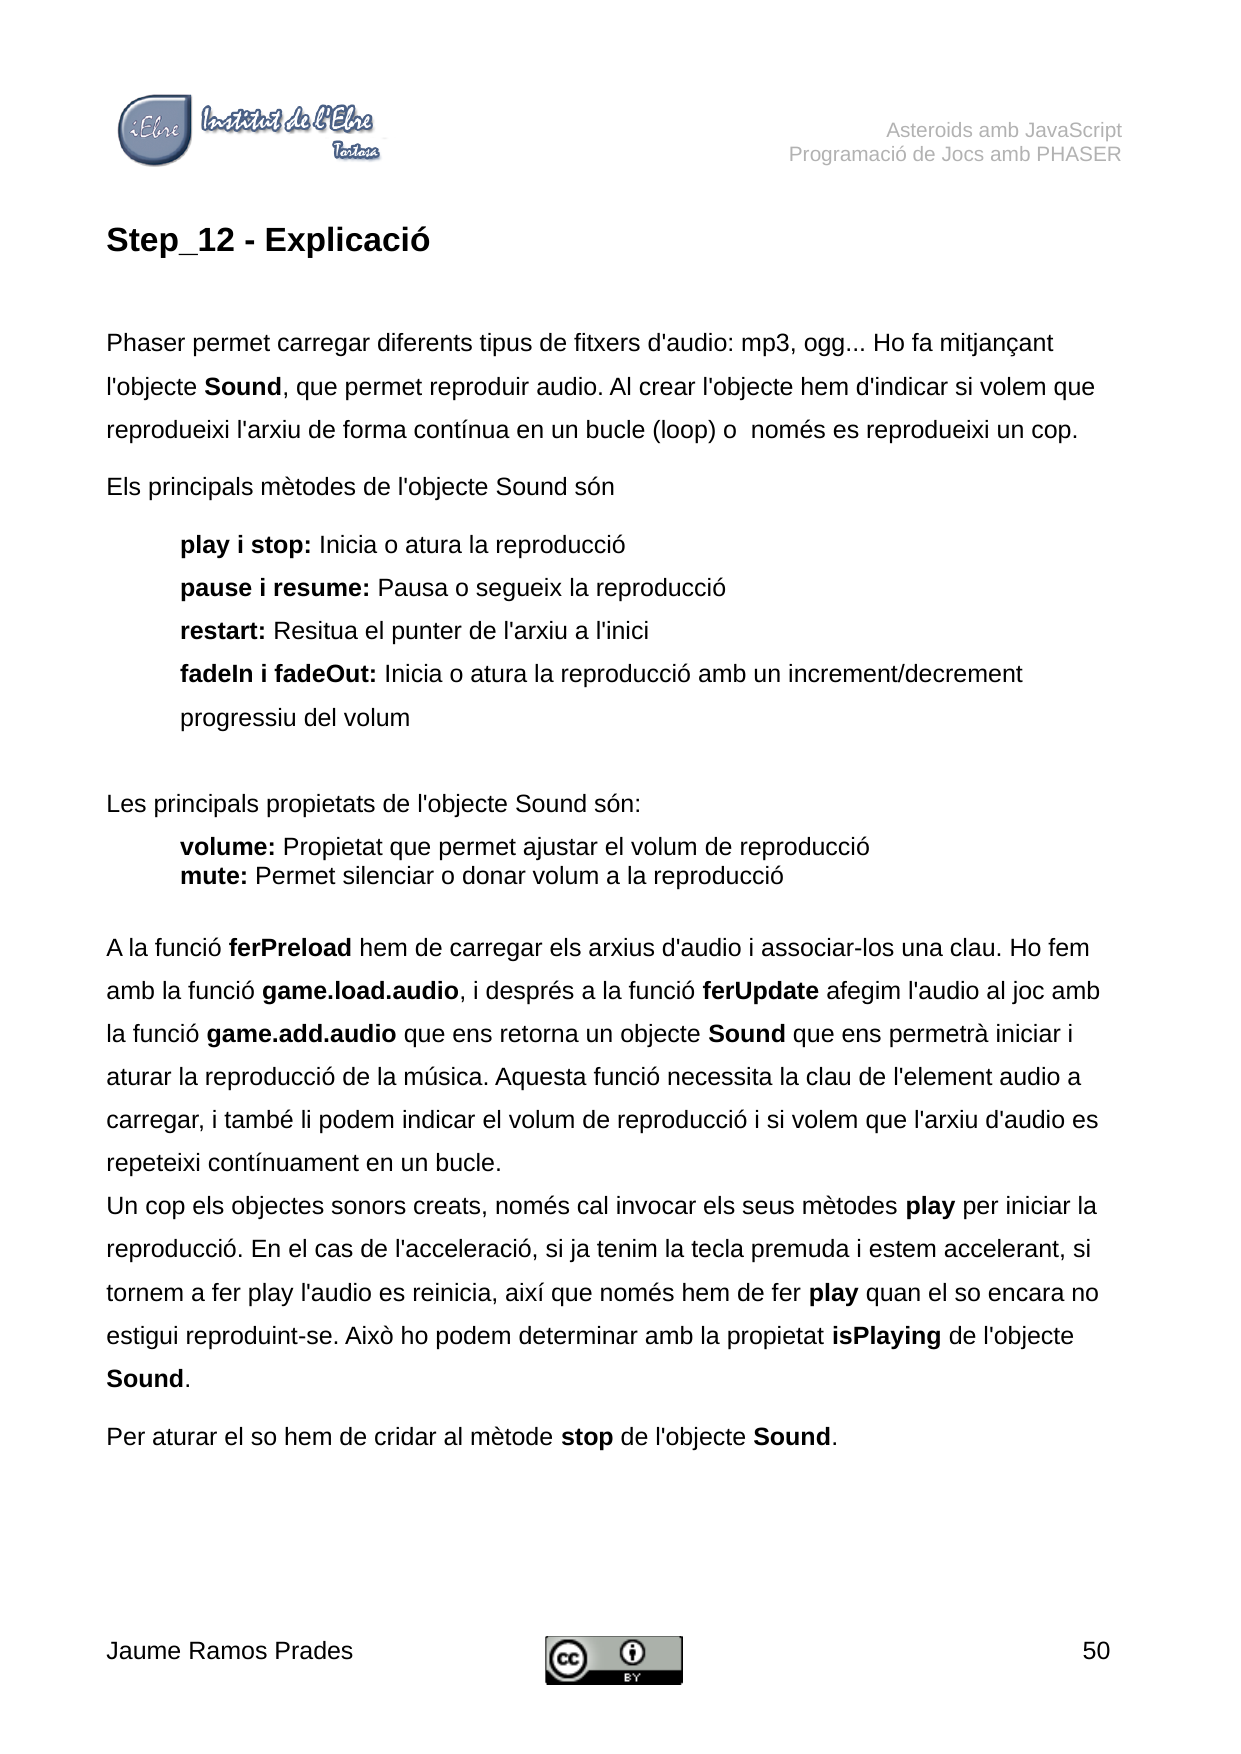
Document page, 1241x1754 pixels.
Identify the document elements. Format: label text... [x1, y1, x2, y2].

text Phaser permet carregar diferents tipus de fitxers d'audio: mp3, ogg... Ho fa mitjançant l'objecte Sound, que permet reproduir audio. Al crear l'objecte hem d'indicar si volem que reprodueixi l'arxiu de forma contínua en un bucle (loop) o només es reprodueixi un cop. [106, 328, 1122, 443]
picture [106, 79, 397, 181]
text A la funció ferPreload hem de carregar els arxius d'audio i associar-los una clau. Ho fem amb la funció game.load.audio, i després a la funció ferUpdate afegim l'audio al joc amb la funció game.add.audio que ens retorna un objecte Sound que ens permetrà iniciar i aturar la reproducció de la música. Aquesta funció necessita la clau de l'element audio a carregar, i també li podem indicar el volum de reproducció i si volem que l'arxiu d'audio es repeteixi contínuament en un bucle. [106, 932, 1122, 1177]
text Els principals mètodes de l'objecte Sound són [106, 472, 1122, 501]
list pause i resume: Pausa o segueix la reproducció [106, 573, 1122, 602]
subtitle Step_12 - Explicació [106, 219, 1122, 258]
picture [545, 1636, 683, 1685]
text Per aturar el so hem de cridar al mètode stop de l'objecte Sound. [106, 1421, 1122, 1450]
text Les principals propietats de l'objecte Sound són: [106, 789, 1122, 817]
list fadeIn i fadeOut: Inicia o atura la reproducció amb un increment/decrement progressiu del volum [106, 659, 1122, 731]
list mute: Permet silenciar o donar volum a la reproducció [106, 861, 1122, 889]
list play i stop: Inicia o atura la reproducció [106, 530, 1122, 559]
list volume: Propietat que permet ajustar el volum de reproducció [106, 832, 1122, 861]
text Un cop els objectes sonors creats, només cal invocar els seus mètodes play per iniciar la reproducció. En el cas de l'acceleració, si ja tenim la tecla premuda i estem accelerant, si tornem a fer play l'audio es reinicia, així que només hem de fer play quan el so encara no estigui reproduint-se. Això ho podem determinar amb la propietat isPlaying de l'objecte Sound. [106, 1191, 1122, 1392]
list restart: Resitua el punter de l'arxiu a l'inici [106, 616, 1122, 645]
